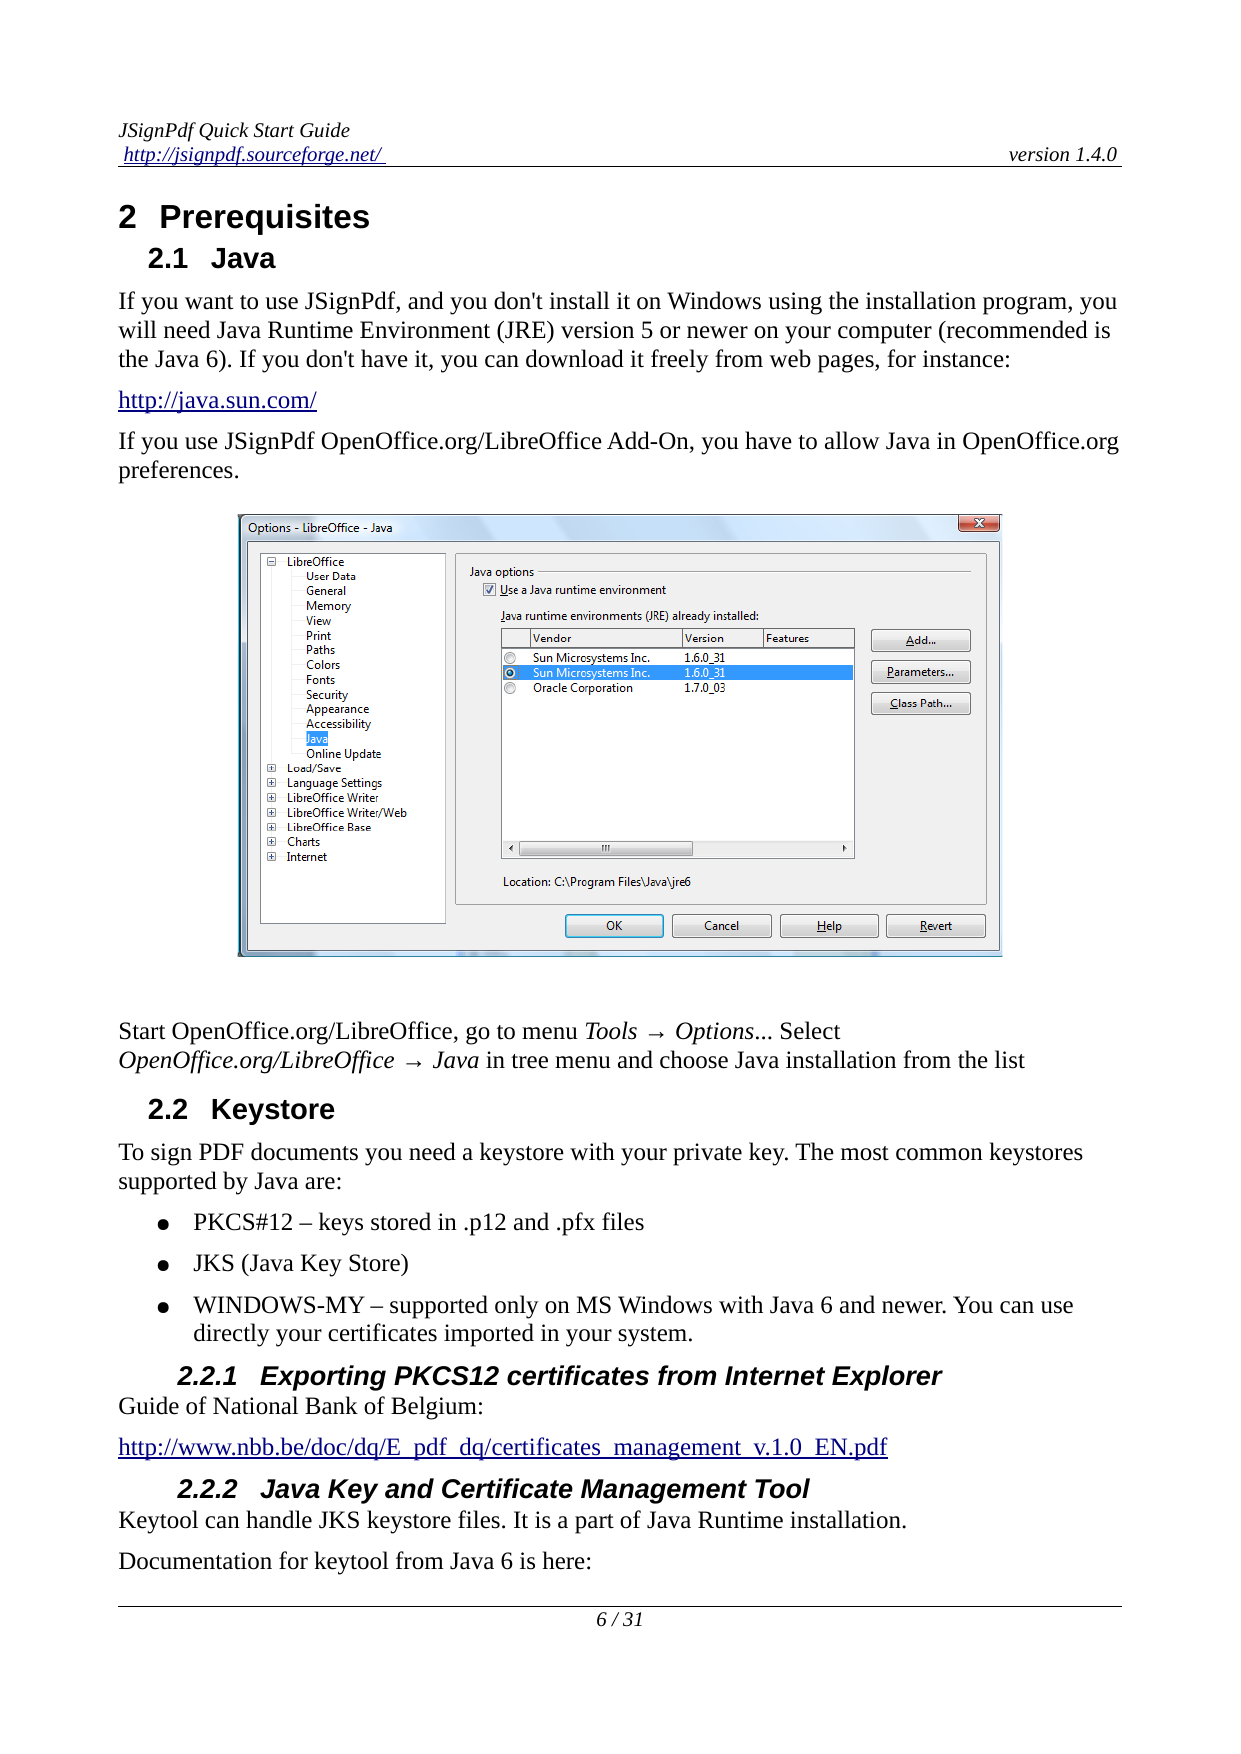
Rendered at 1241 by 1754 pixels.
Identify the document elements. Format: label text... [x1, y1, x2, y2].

text Documentation for keytool from Java 6 is here: [118, 1546, 1122, 1575]
text Guide of National Bank of Belgium: [118, 1391, 1122, 1420]
text http://www.nbb.be/doc/dq/E_pdf_dq/certificates_management_v.1.0_EN.pdf [118, 1432, 1122, 1461]
subtitle Java Key and Certificate Management Tool [177, 1473, 1122, 1505]
text http://java.sun.com/ [118, 385, 1122, 414]
subtitle Exporting PKCS12 certificates from Internet Explorer [177, 1360, 1122, 1391]
picture [237, 514, 1003, 957]
text To sign PDF documents you need a keystore with your private key. The most common keystores supported by Java are: [118, 1137, 1122, 1195]
list WINDOWS-MY – supported only on MS Windows with Java 6 and newer. You can use directly your certificates imported in your system. [156, 1290, 1122, 1347]
text If you want to use JSignPdf, and you don't install it on Windows using the installation program, you will need Java Runtime Environment (JRE) version 5 or newer on your computer (recommended is the Java 6). If you don't have it, you can download it freely from web pages, for instance: [118, 286, 1122, 373]
text Keytool can handle JKS keystore files. It is a part of Java Runtime installation. [118, 1505, 1122, 1533]
text Start OpenOffice.org/LibreOffice, go to menu Tools → Options... Select OpenOffice.org/LibreOffice → Java in tree menu and choose Java installation from the list [118, 1016, 1122, 1073]
subtitle Keystore [148, 1092, 1116, 1126]
text If you use JSignPdf OpenOffice.org/LibreOffice Add-On, you have to allow Java in OpenOffice.org preferences. [118, 426, 1122, 484]
subtitle Prerequisites [118, 197, 1122, 235]
list PKCS#12 – keys stored in .p12 and .pfx files [156, 1207, 1122, 1236]
list JKS (Java Key Store) [156, 1248, 1122, 1277]
subtitle Java [148, 241, 1116, 275]
